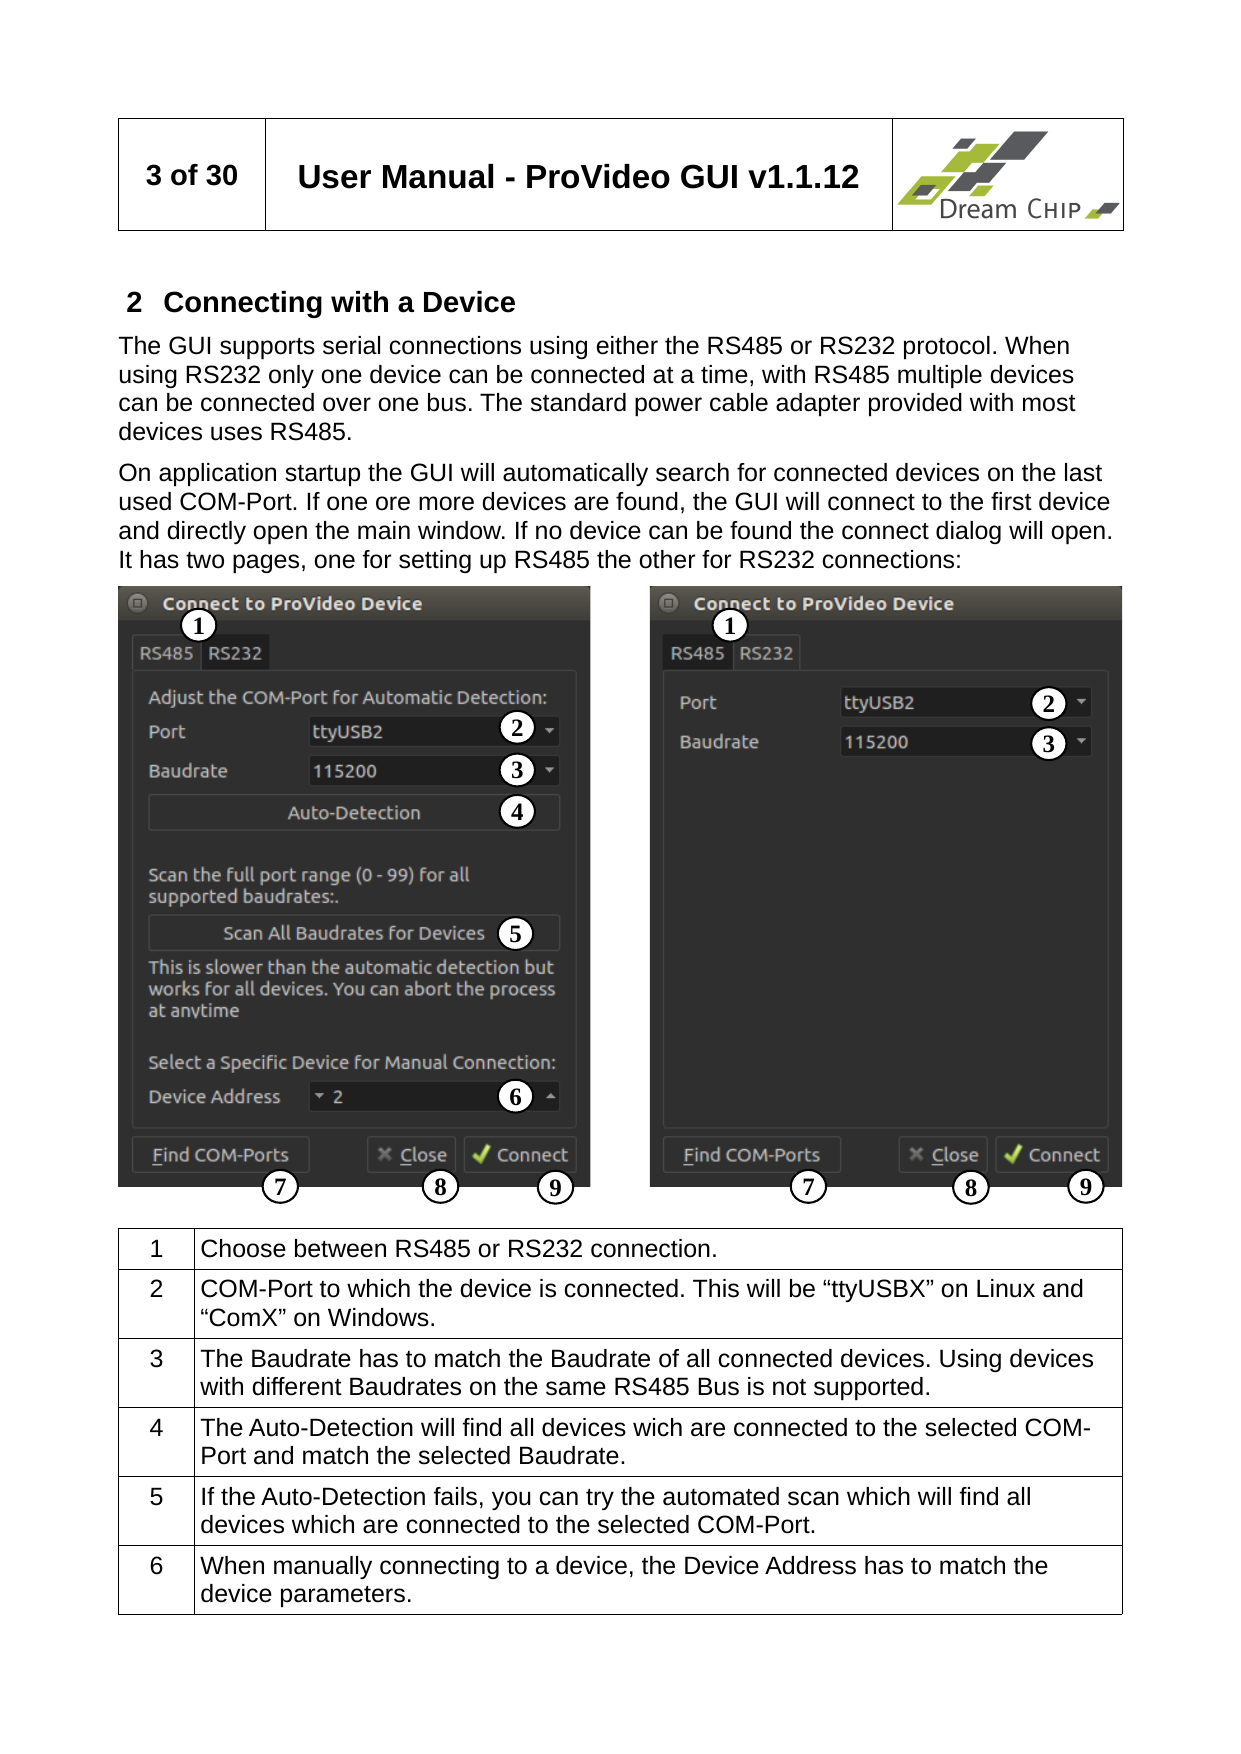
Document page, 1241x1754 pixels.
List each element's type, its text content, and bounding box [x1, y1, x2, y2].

table_cell 3 [119, 1339, 194, 1407]
table_cell 2 [119, 1270, 194, 1338]
table_cell If the Auto-Detection fails, you can try the automated scan which will find all devices which are connected to the selected COM-Port. [195, 1477, 1122, 1545]
table_header Choose between RS485 or RS232 connection. [195, 1229, 1122, 1269]
table_cell When manually connecting to a device, the Device Address has to match the device parameters. [195, 1546, 1122, 1614]
picture [897, 130, 1120, 220]
picture [649, 586, 1123, 1187]
text The GUI supports serial connections using either the RS485 or RS232 protocol. When using RS232 only one device can be connected at a time, with RS485 multiple devices can be connected over one bus. The standard power cable adapter provided with most devices uses RS485. [118, 331, 1122, 446]
text On application startup the GUI will automatically search for connected devices on the last used COM-Port. If one ore more devices are found, the GUI will connect to the first device and directly open the main window. If no device can be found the connect dialog will open. It has two pages, one for setting up RS485 the other for RS232 connections: [118, 458, 1122, 573]
subtitle Connecting with a Device [118, 285, 1122, 318]
table_cell COM-Port to which the device is connected. This will be “ttyUSBX” on Linux and “ComX” on Windows. [195, 1270, 1122, 1338]
table_cell 6 [119, 1546, 194, 1614]
picture [118, 586, 591, 1187]
table_cell 5 [119, 1477, 194, 1545]
table_header 1 [119, 1229, 194, 1269]
table_cell The Baudrate has to match the Baudrate of all connected devices. Using devices with different Baudrates on the same RS485 Bus is not supported. [195, 1339, 1122, 1407]
table_cell The Auto-Detection will find all devices wich are connected to the selected COM-Port and match the selected Baudrate. [195, 1408, 1122, 1476]
table_cell 4 [119, 1408, 194, 1476]
